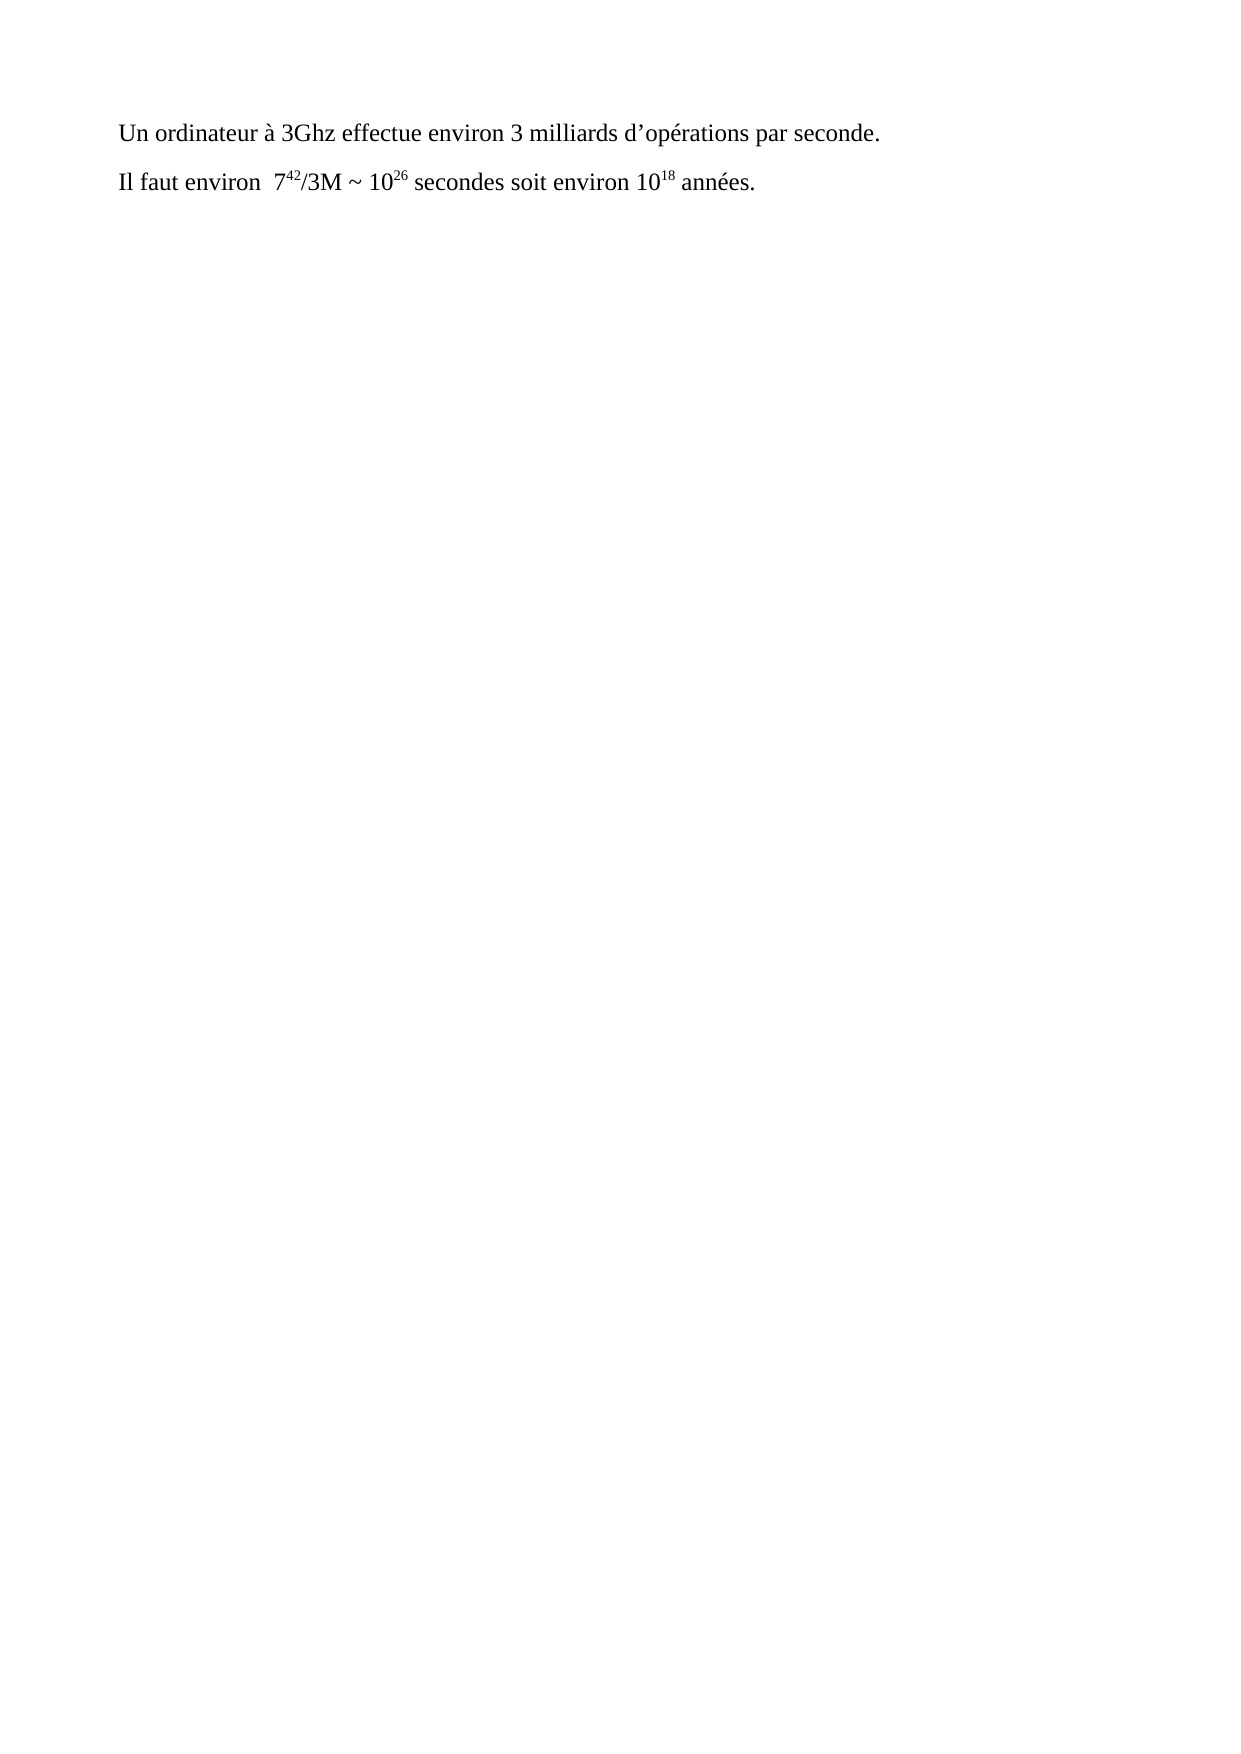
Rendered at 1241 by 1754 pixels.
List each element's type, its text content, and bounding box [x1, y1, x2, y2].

text Il faut environ 742/3M ~ 1026 secondes soit environ 1018 années. [118, 167, 1122, 196]
text Un ordinateur à 3Ghz effectue environ 3 milliards d’opérations par seconde. [118, 118, 1122, 147]
